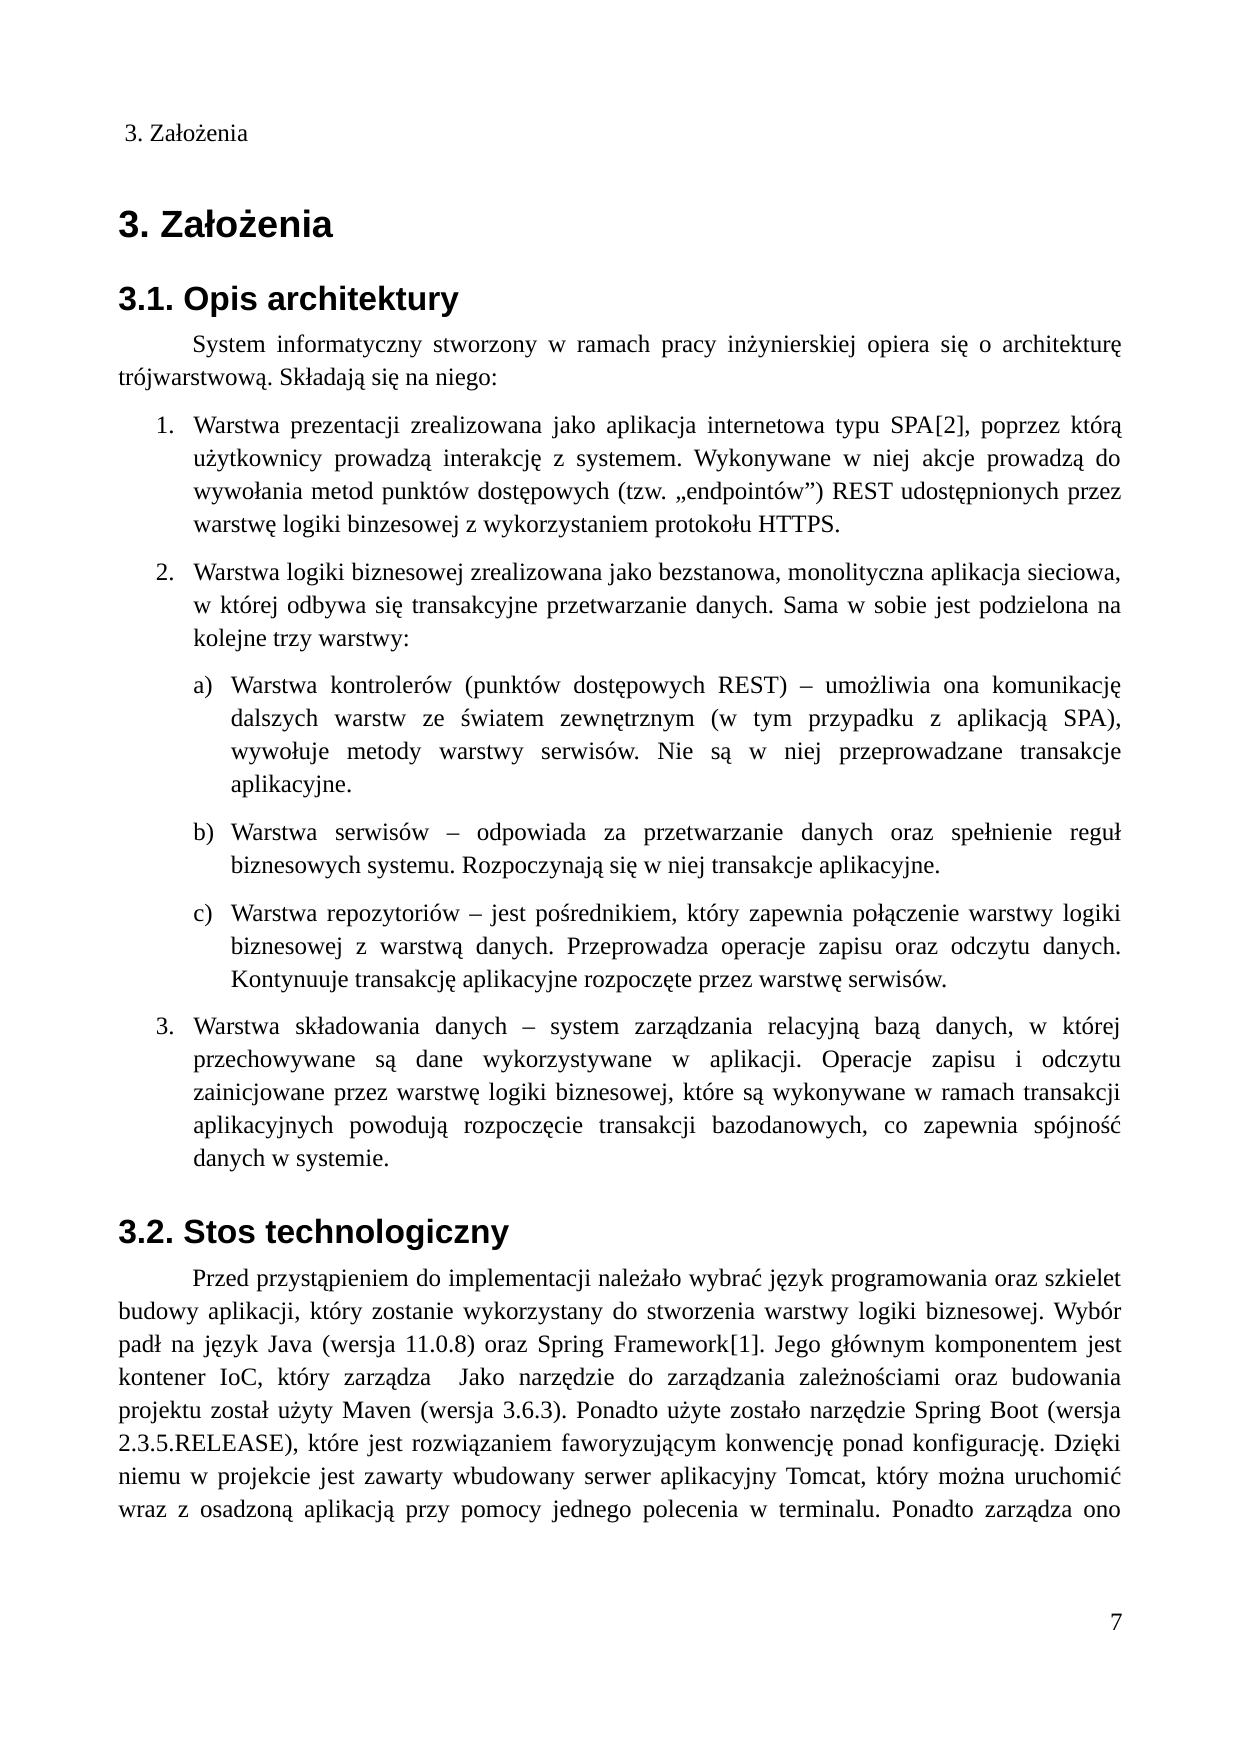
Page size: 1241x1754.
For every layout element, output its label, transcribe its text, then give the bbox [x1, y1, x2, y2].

list Warstwa prezentacji zrealizowana jako aplikacja internetowa typu SPA[2], poprzez którą użytkownicy prowadzą interakcję z systemem. Wykonywane w niej akcje prowadzą do wywołania metod punktów dostępowych (tzw. „endpointów”) REST udostępnionych przez warstwę logiki binzesowej z wykorzystaniem protokołu HTTPS. [156, 410, 1122, 538]
list Warstwa logiki biznesowej zrealizowana jako bezstanowa, monolityczna aplikacja sieciowa, w której odbywa się transakcyjne przetwarzanie danych. Sama w sobie jest podzielona na kolejne trzy warstwy: [156, 557, 1122, 652]
list Warstwa serwisów – odpowiada za przetwarzanie danych oraz spełnienie reguł biznesowych systemu. Rozpoczynają się w niej transakcje aplikacyjne. [193, 817, 1122, 879]
subtitle 3.2. Stos technologiczny [118, 1212, 1122, 1251]
list Warstwa kontrolerów (punktów dostępowych REST) – umożliwia ona komunikację dalszych warstw ze światem zewnętrznym (w tym przypadku z aplikacją SPA), wywołuje metody warstwy serwisów. Nie są w niej przeprowadzane transakcje aplikacyjne. [193, 670, 1122, 798]
text System informatyczny stworzony w ramach pracy inżynierskiej opiera się o architekturę trójwarstwową. Składają się na niego: [118, 329, 1122, 391]
subtitle 3. Założenia [118, 201, 1122, 245]
subtitle 3.1. Opis architektury [118, 278, 1122, 317]
list Warstwa repozytoriów – jest pośrednikiem, który zapewnia połączenie warstwy logiki biznesowej z warstwą danych. Przeprowadza operacje zapisu oraz odczytu danych. Kontynuuje transakcję aplikacyjne rozpoczęte przez warstwę serwisów. [193, 898, 1122, 992]
text Przed przystąpieniem do implementacji należało wybrać język programowania oraz szkielet budowy aplikacji, który zostanie wykorzystany do stworzenia warstwy logiki biznesowej. Wybór padł na język Java (wersja 11.0.8) oraz Spring Framework[1]. Jego głównym komponentem jest kontener IoC, który zarządza Jako narzędzie do zarządzania zależnościami oraz budowania projektu został użyty Maven (wersja 3.6.3). Ponadto użyte zostało narzędzie Spring Boot (wersja 2.3.5.RELEASE), które jest rozwiązaniem faworyzującym konwencję ponad konfigurację. Dzięki niemu w projekcie jest zawarty wbudowany serwer aplikacyjny Tomcat, który można uruchomić wraz z osadzoną aplikacją przy pomocy jednego polecenia w terminalu. Ponadto zarządza ono [118, 1263, 1122, 1523]
list Warstwa składowania danych – system zarządzania relacyjną bazą danych, w której przechowywane są dane wykorzystywane w aplikacji. Operacje zapisu i odczytu zainicjowane przez warstwę logiki biznesowej, które są wykonywane w ramach transakcji aplikacyjnych powodują rozpoczęcie transakcji bazodanowych, co zapewnia spójność danych w systemie. [156, 1011, 1122, 1172]
